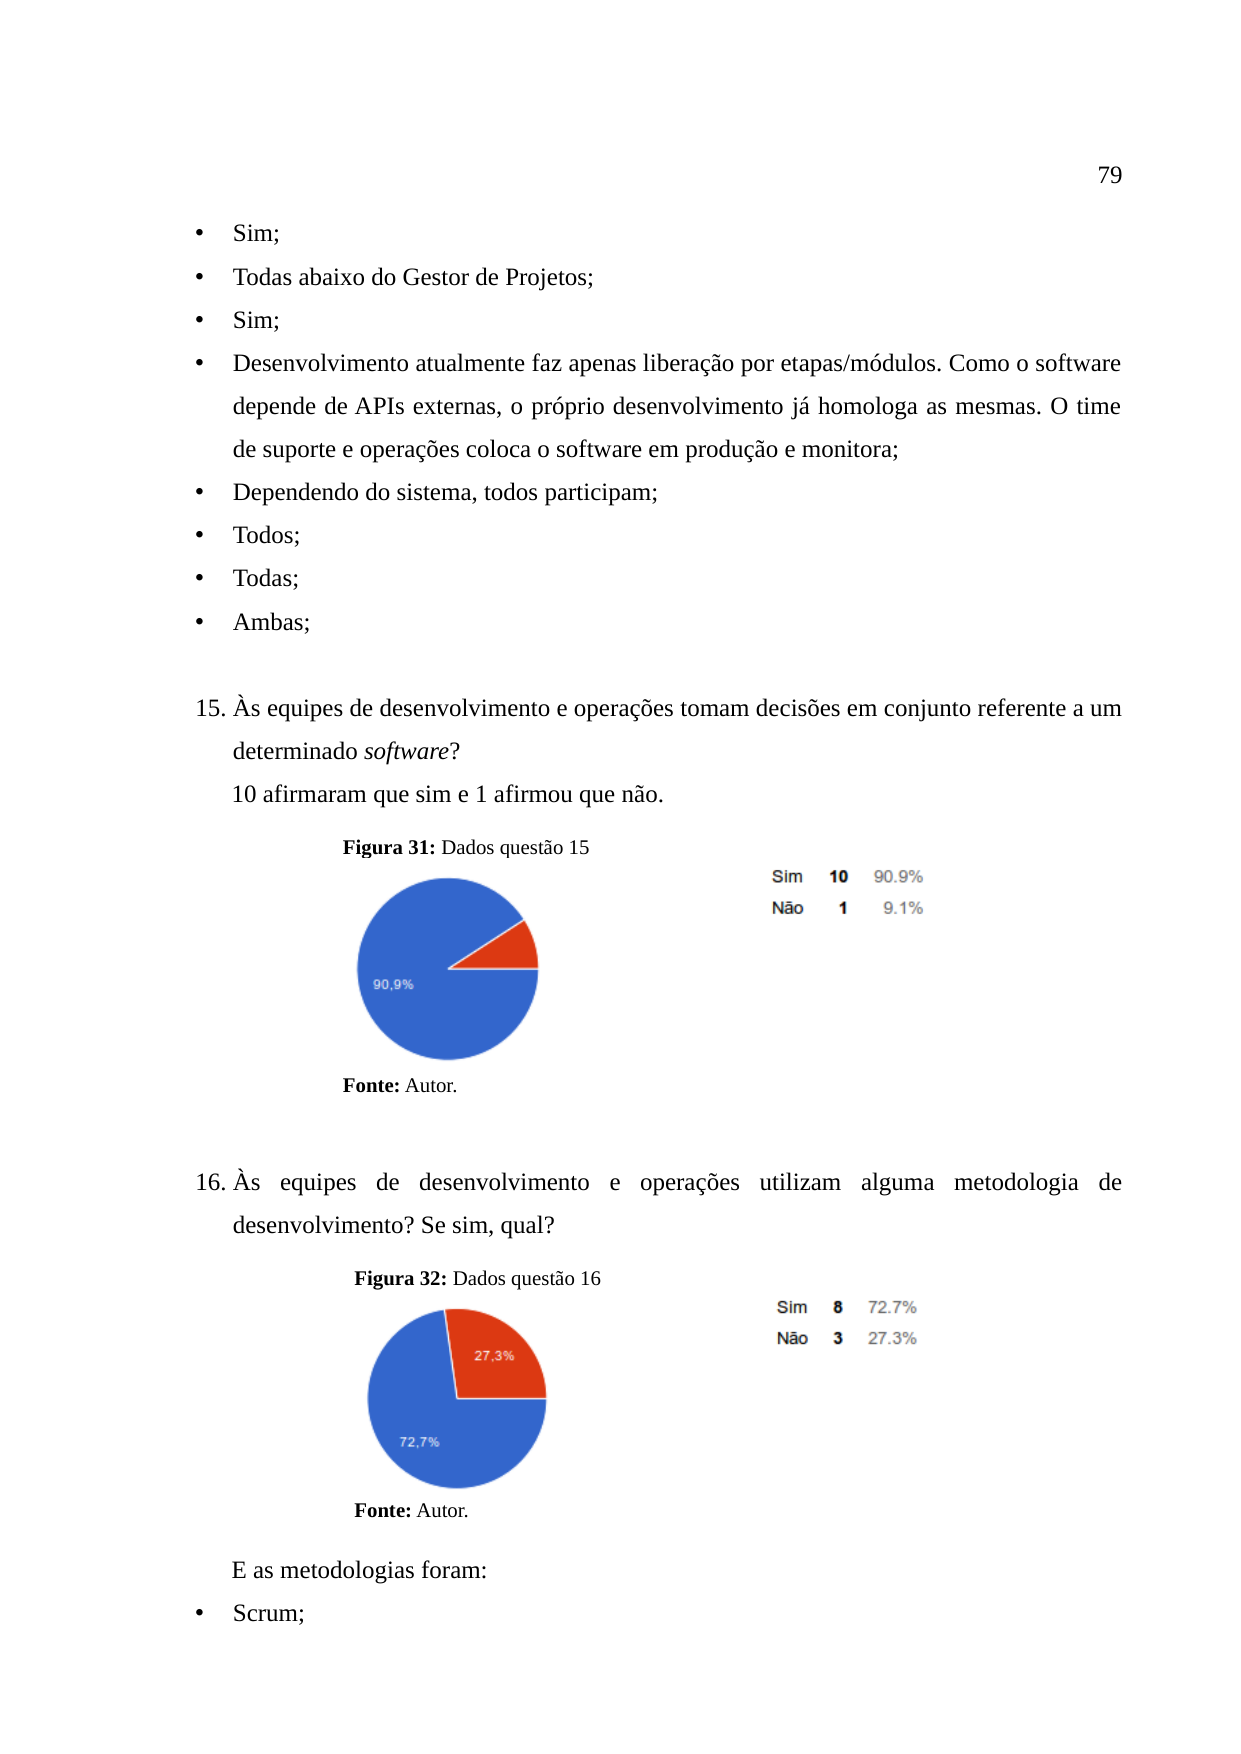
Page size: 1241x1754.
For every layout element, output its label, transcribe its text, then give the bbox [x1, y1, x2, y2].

list Sim; [195, 305, 1122, 333]
list Dependendo do sistema, todos participam; [195, 477, 1122, 506]
list Sim; [195, 218, 1122, 247]
text E as metodologias foram: [158, 1555, 1122, 1584]
text 10 afirmaram que sim e 1 afirmou que não. [158, 779, 1122, 808]
text Figura 32: Dados questão 16 [354, 1266, 926, 1290]
list Às equipes de desenvolvimento e operações utilizam alguma metodologia de desenvolvimento? Se sim, qual? [195, 1167, 1122, 1239]
text Fonte: Autor. [343, 1074, 937, 1097]
list Todas; [195, 563, 1122, 592]
picture [342, 858, 938, 1074]
text Fonte: Autor. [354, 1498, 926, 1522]
list Todas abaixo do Gestor de Projetos; [195, 262, 1122, 290]
list Às equipes de desenvolvimento e operações tomam decisões em conjunto referente a um determinado software? [195, 693, 1122, 765]
picture [354, 1290, 926, 1498]
text Figura 31: Dados questão 15 [343, 835, 937, 858]
list Desenvolvimento atualmente faz apenas liberação por etapas/módulos. Como o software depende de APIs externas, o próprio desenvolvimento já homologa as mesmas. O time de suporte e operações coloca o software em produção e monitora; [195, 348, 1122, 463]
list Todos; [195, 520, 1122, 549]
list Scrum; [195, 1598, 1122, 1627]
list Ambas; [195, 607, 1122, 635]
